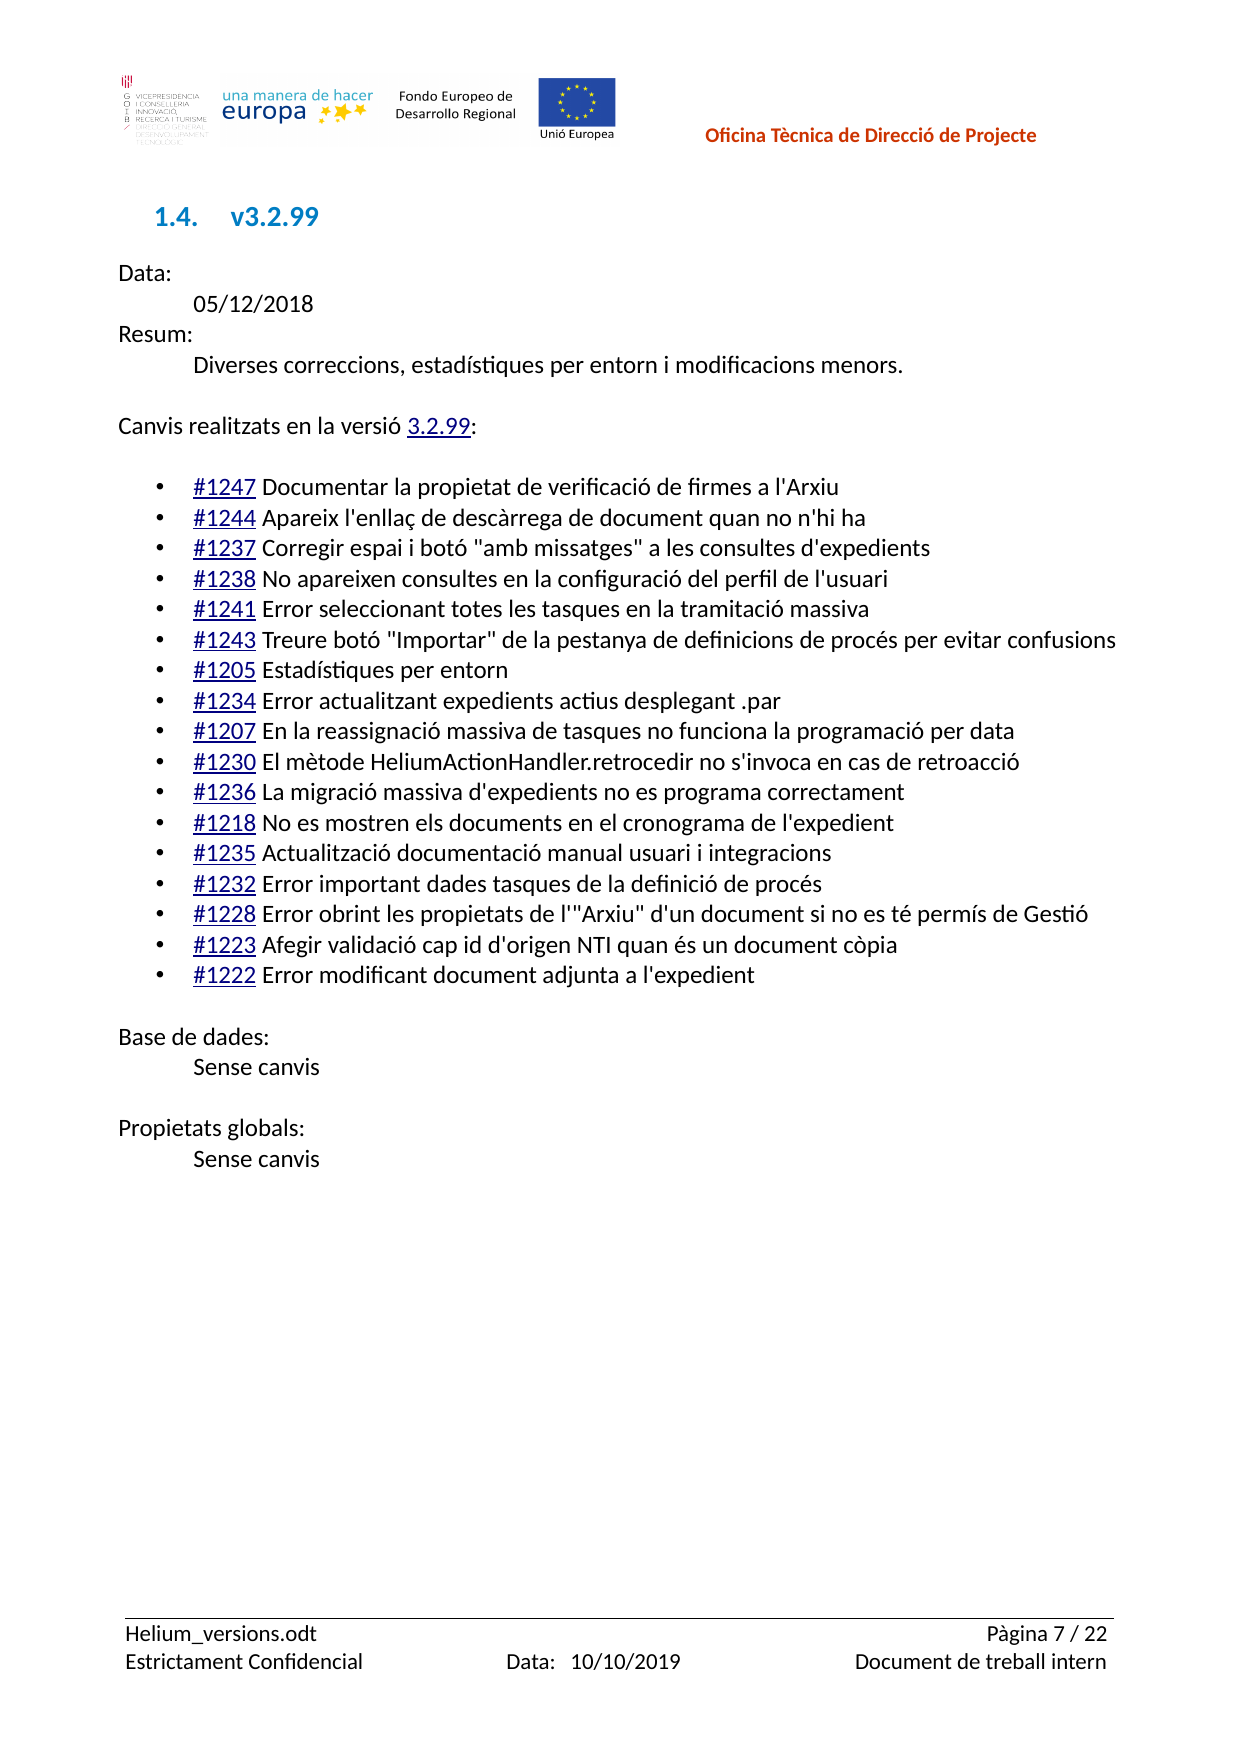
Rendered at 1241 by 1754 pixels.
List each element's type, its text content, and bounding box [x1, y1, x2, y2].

list #1222 Error modificant document adjunta a l'expedient [156, 959, 1122, 990]
list #1241 Error seleccionant totes les tasques en la tramitació massiva [156, 593, 1122, 624]
list #1205 Estadístiques per entorn [156, 654, 1122, 685]
text Resum: [118, 319, 1122, 349]
text 05/12/2018 [118, 288, 1122, 319]
list #1234 Error actualitzant expedients actius desplegant .par [156, 685, 1122, 715]
subtitle v3.2.99 [153, 198, 1122, 234]
text Propietats globals: [118, 1112, 1122, 1143]
list #1232 Error important dades tasques de la definició de procés [156, 868, 1122, 898]
list #1223 Afegir validació cap id d'origen NTI quan és un document còpia [156, 929, 1122, 959]
picture [118, 73, 213, 147]
list #1230 El mètode HeliumActionHandler.retrocedir no s'invoca en cas de retroacció [156, 746, 1122, 776]
list #1238 No apareixen consultes en la configuració del perfil de l'usuari [156, 563, 1122, 593]
list #1247 Documentar la propietat de verificació de firmes a l'Arxiu [156, 471, 1122, 502]
list #1228 Error obrint les propietats de l'"Arxiu" d'un document si no es té permís de Gestió [156, 898, 1122, 929]
list #1244 Apareix l'enllaç de descàrrega de document quan no n'hi ha [156, 502, 1122, 532]
text Data: [118, 258, 1122, 288]
list #1207 En la reassignació massiva de tasques no funciona la programació per data [156, 715, 1122, 746]
text Sense canvis [118, 1143, 1122, 1173]
list #1237 Corregir espai i botó "amb missatges" a les consultes d'expedients [156, 532, 1122, 563]
picture [219, 73, 621, 147]
list #1236 La migració massiva d'expedients no es programa correctament [156, 776, 1122, 807]
text Canvis realitzats en la versió 3.2.99: [118, 410, 1122, 441]
list #1243 Treure botó "Importar" de la pestanya de definicions de procés per evitar confusions [156, 624, 1122, 654]
text Sense canvis [118, 1051, 1122, 1082]
list #1218 No es mostren els documents en el cronograma de l'expedient [156, 807, 1122, 837]
text Base de dades: [118, 1021, 1122, 1051]
list #1235 Actualització documentació manual usuari i integracions [156, 837, 1122, 868]
text Diverses correccions, estadístiques per entorn i modificacions menors. [118, 349, 1122, 380]
